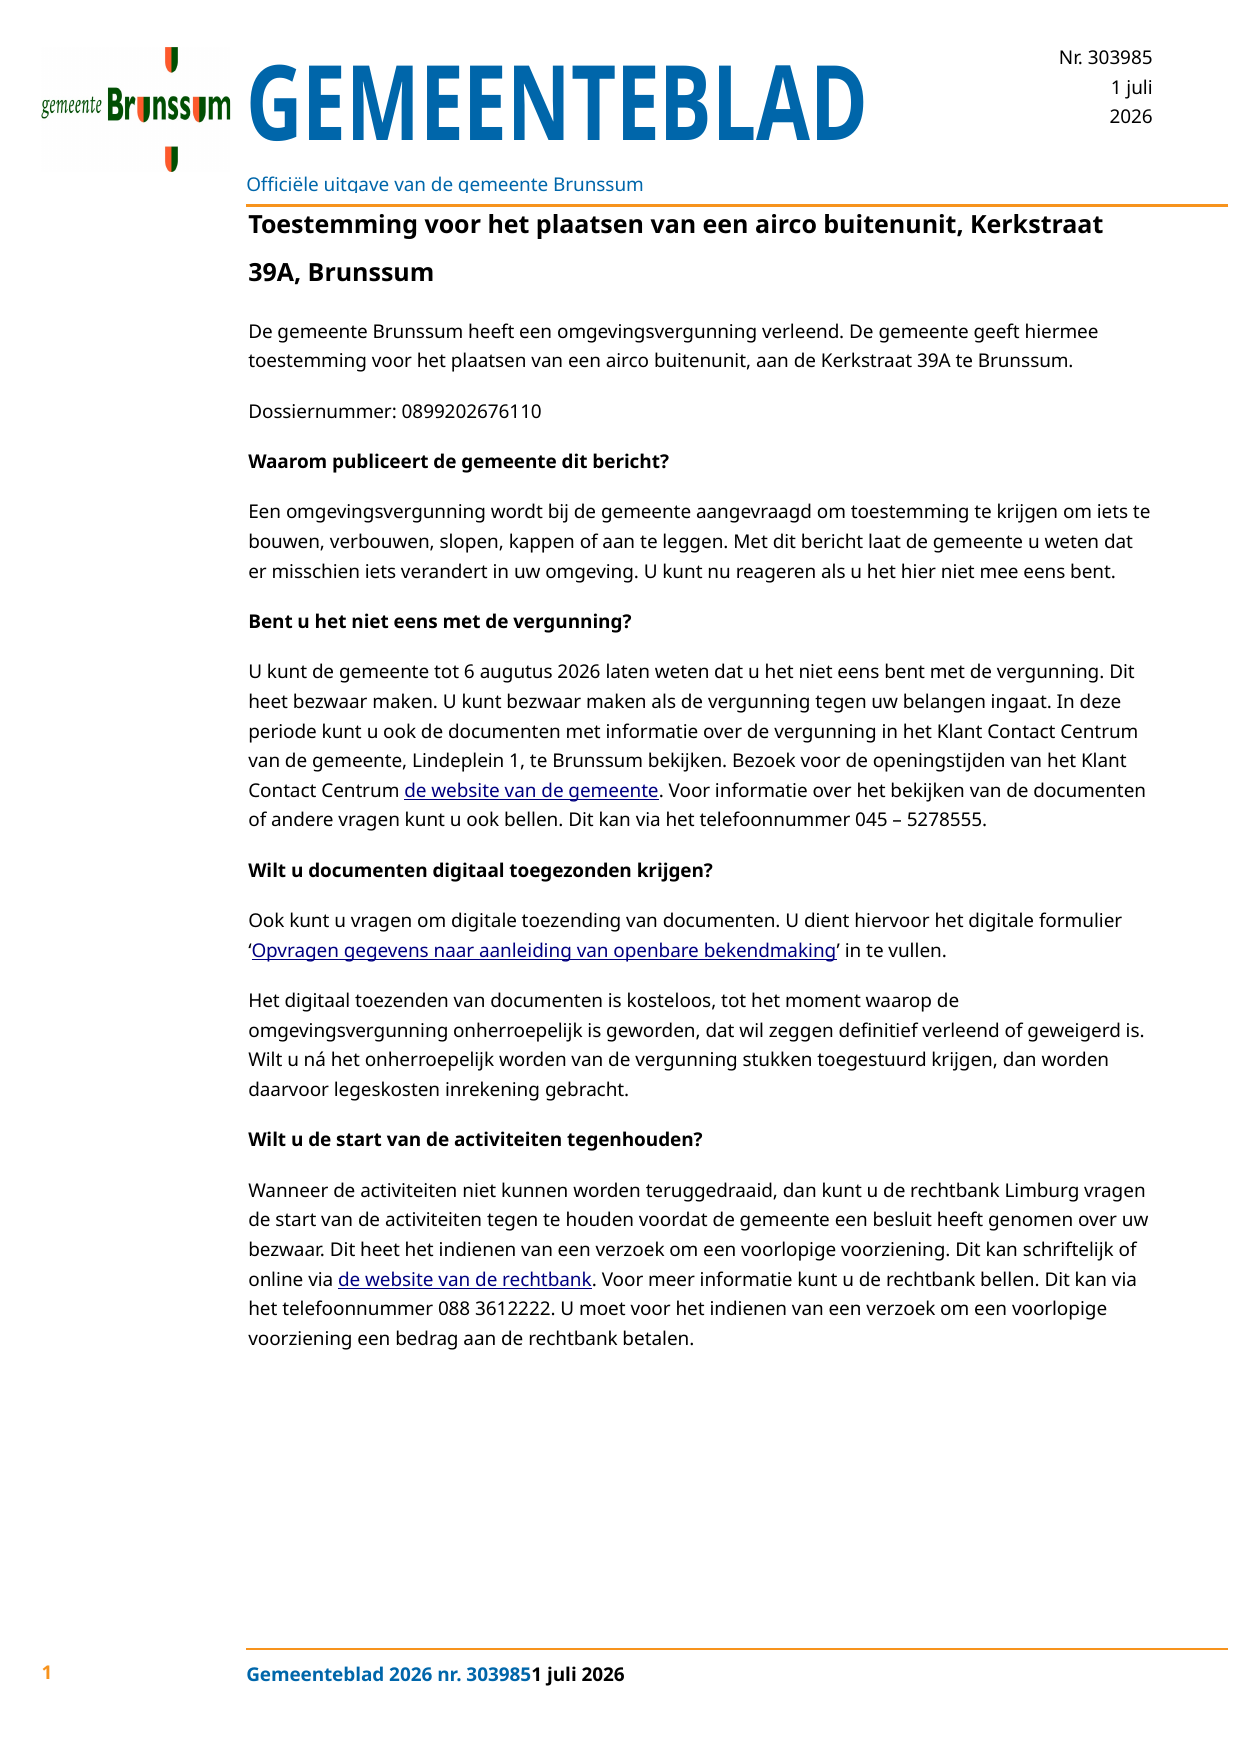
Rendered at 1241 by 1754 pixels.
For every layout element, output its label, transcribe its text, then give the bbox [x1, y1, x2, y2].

text Waarom publiceert de gemeente dit bericht? [248, 448, 1152, 474]
text Een omgevingsvergunning wordt bij de gemeente aangevraagd om toestemming te krijgen om iets te bouwen, verbouwen, slopen, kappen of aan te leggen. Met dit bericht laat de gemeente u weten dat er misschien iets verandert in uw omgeving. U kunt nu reageren als u het hier niet mee eens bent. [248, 499, 1152, 584]
text Dossiernummer: 0899202676110 [248, 398, 1152, 424]
text Bent u het niet eens met de vergunning? [248, 608, 1152, 634]
text De gemeente Brunssum heeft een omgevingsvergunning verleend. De gemeente geeft hiermee toestemming voor het plaatsen van een airco buitenunit, aan de Kerkstraat 39A te Brunssum. [248, 318, 1152, 373]
text Toestemming voor het plaatsen van een airco buitenunit, Kerkstraat 39A, Brunssum [248, 207, 1152, 288]
text Wilt u de start van de activiteiten tegenhouden? [248, 1127, 1152, 1152]
text Ook kunt u vragen om digitale toezending van documenten. U dient hiervoor het digitale formulier ‘Opvragen gegevens naar aanleiding van openbare bekendmaking’ in te vullen. [248, 907, 1152, 963]
picture [41, 47, 231, 172]
text Het digitaal toezenden van documenten is kosteloos, tot het moment waarop de omgevingsvergunning onherroepelijk is geworden, dat wil zeggen definitief verleend of geweigerd is. Wilt u ná het onherroepelijk worden van de vergunning stukken toegestuurd krijgen, dan worden daarvoor legeskosten inrekening gebracht. [248, 987, 1152, 1102]
text Wanneer de activiteiten niet kunnen worden teruggedraaid, dan kunt u de rechtbank Limburg vragen de start van de activiteiten tegen te houden voordat de gemeente een besluit heeft genomen over uw bezwaar. Dit heet het indienen van een verzoek om een voorlopige voorziening. Dit kan schriftelijk of online via de website van de rechtbank. Voor meer informatie kunt u de rechtbank bellen. Dit kan via het telefoonnummer 088 3612222. U moet voor het indienen van een verzoek om een voorlopige voorziening een bedrag aan de rechtbank betalen. [248, 1177, 1152, 1351]
text U kunt de gemeente tot 6 augutus 2026 laten weten dat u het niet eens bent met de vergunning. Dit heet bezwaar maken. U kunt bezwaar maken als de vergunning tegen uw belangen ingaat. In deze periode kunt u ook de documenten met informatie over de vergunning in het Klant Contact Centrum van de gemeente, Lindeplein 1, te Brunssum bekijken. Bezoek voor de openingstijden van het Klant Contact Centrum de website van de gemeente. Voor informatie over het bekijken van de documenten of andere vragen kunt u ook bellen. Dit kan via het telefoonnummer 045 – 5278555. [248, 659, 1152, 832]
text Wilt u documenten digitaal toegezonden krijgen? [248, 857, 1152, 883]
